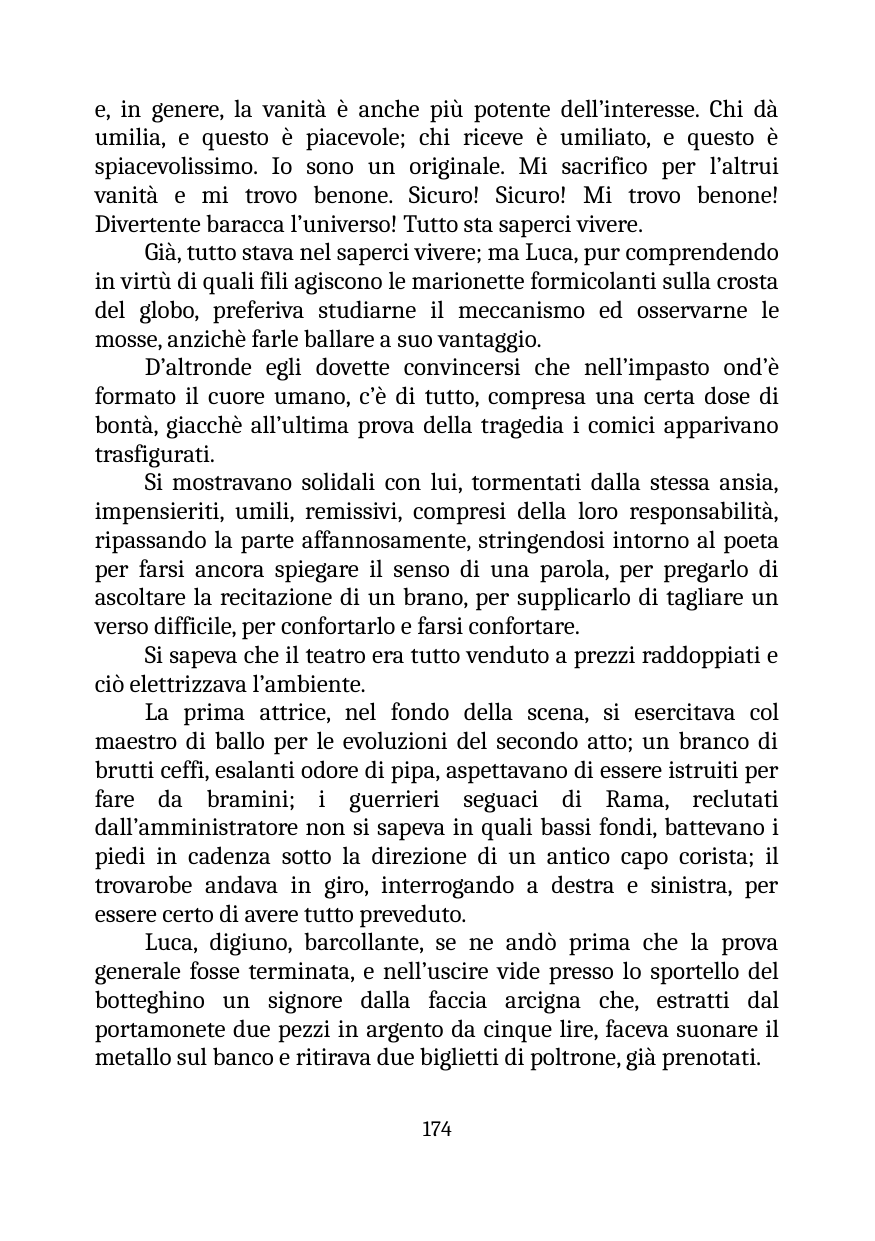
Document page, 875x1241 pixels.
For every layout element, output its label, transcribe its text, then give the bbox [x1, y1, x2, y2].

text Già, tutto stava nel saperci vivere; ma Luca, pur comprendendo in virtù di quali fili agiscono le marionette formicolanti sulla crosta del globo, preferiva studiarne il meccanismo ed osservarne le mosse, anzichè farle ballare a suo vantaggio. [94, 238, 779, 353]
text Si mostravano solidali con lui, tormentati dalla stessa ansia, impensieriti, umili, remissivi, compresi della loro responsabilità, ripassando la parte affannosamente, stringendosi intorno al poeta per farsi ancora spiegare il senso di una parola, per pregarlo di ascoltare la recitazione di un brano, per supplicarlo di tagliare un verso difficile, per confortarlo e farsi confortare. [94, 468, 779, 641]
text D’altronde egli dovette convincersi che nell’impasto ond’è formato il cuore umano, c’è di tutto, compresa una certa dose di bontà, giacchè all’ultima prova della tragedia i comici apparivano trasfigurati. [94, 353, 779, 468]
text La prima attrice, nel fondo della scena, si esercitava col maestro di ballo per le evoluzioni del secondo atto; un branco di brutti ceffi, esalanti odore di pipa, aspettavano di essere istruiti per fare da bramini; i guerrieri seguaci di Rama, reclutati dall’amministratore non si sapeva in quali bassi fondi, battevano i piedi in cadenza sotto la direzione di un antico capo corista; il trovarobe andava in giro, interrogando a destra e sinistra, per essere certo di avere tutto preveduto. [94, 698, 779, 928]
text e, in genere, la vanità è anche più potente dell’interesse. Chi dà umilia, e questo è piacevole; chi riceve è umiliato, e questo è spiacevolissimo. Io sono un originale. Mi sacrifico per l’altrui vanità e mi trovo benone. Sicuro! Sicuro! Mi trovo benone! Divertente baracca l’universo! Tutto sta saperci vivere. [94, 94, 779, 238]
text Si sapeva che il teatro era tutto venduto a prezzi raddoppiati e ciò elettrizzava l’ambiente. [94, 641, 779, 698]
text Luca, digiuno, barcollante, se ne andò prima che la prova generale fosse terminata, e nell’uscire vide presso lo sportello del botteghino un signore dalla faccia arcigna che, estratti dal portamonete due pezzi in argento da cinque lire, faceva suonare il metallo sul banco e ritirava due biglietti di poltrone, già prenotati. [94, 928, 779, 1072]
